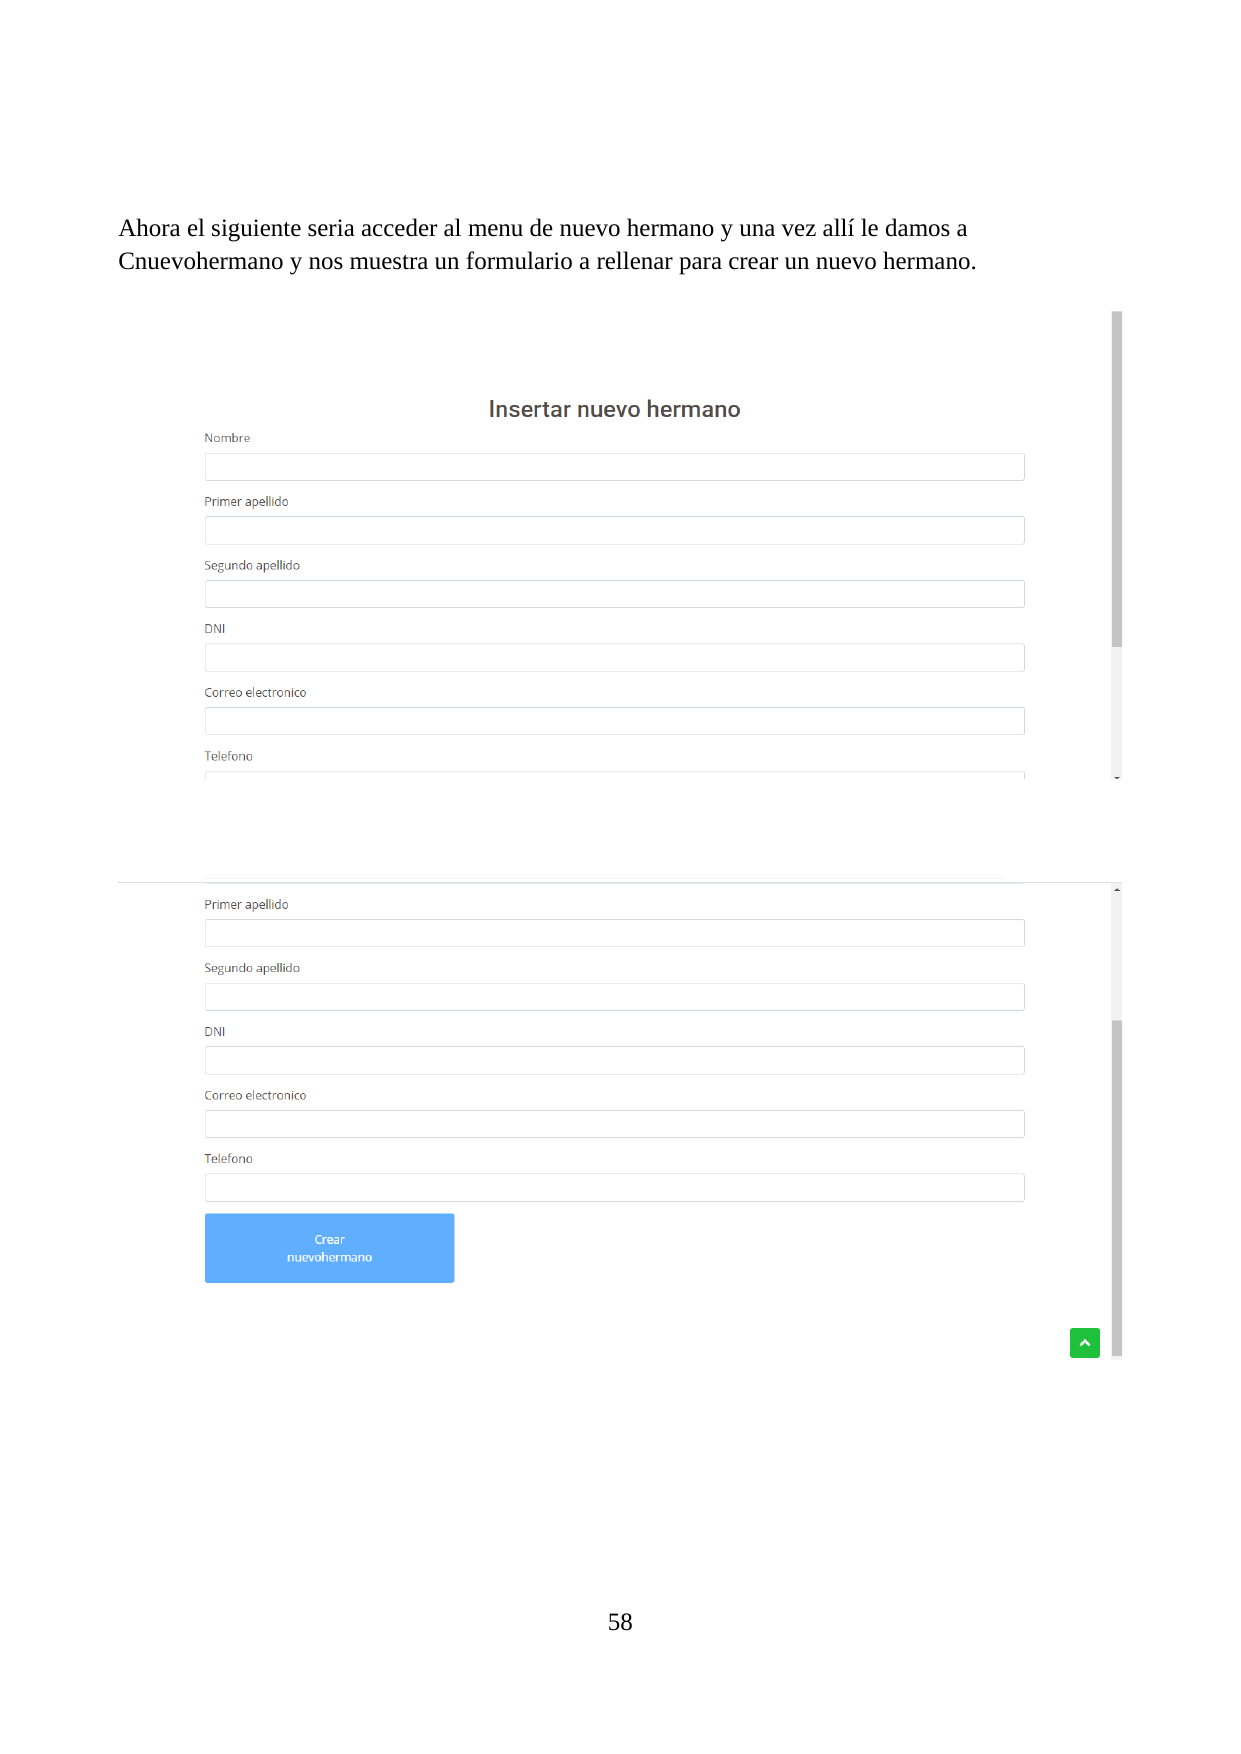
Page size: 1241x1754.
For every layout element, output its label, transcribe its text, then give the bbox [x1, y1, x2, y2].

text Ahora el siguiente seria acceder al menu de nuevo hermano y una vez allí le damos a Cnuevohermano y nos muestra un formulario a rellenar para crear un nuevo hermano. [118, 213, 1122, 275]
picture [118, 878, 1123, 1360]
picture [118, 311, 1123, 779]
